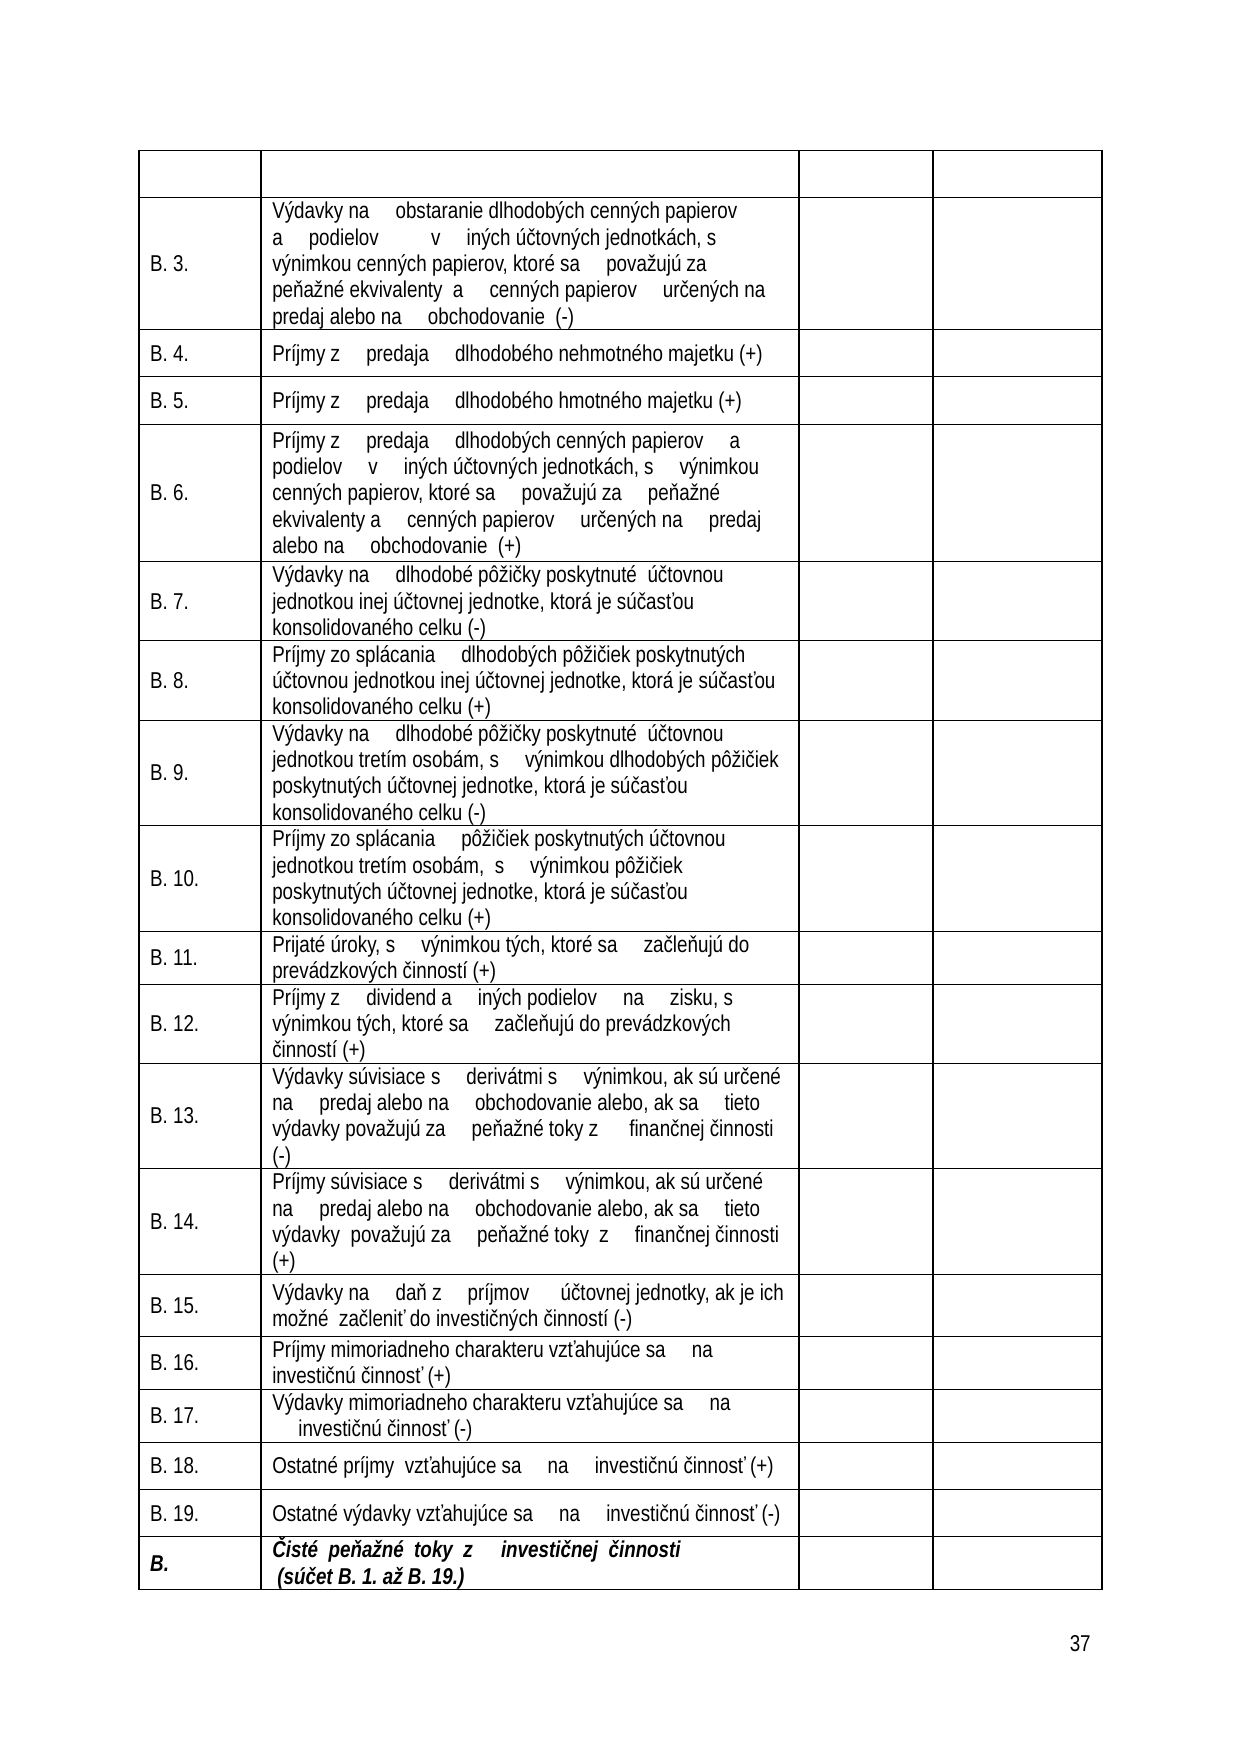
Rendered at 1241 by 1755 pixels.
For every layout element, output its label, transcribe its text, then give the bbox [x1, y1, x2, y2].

table_cell Príjmy z dividend a iných podielov na zisku, s výnimkou tých, ktoré sa začleňujú do prevádzkových činností (+) [262, 985, 798, 1063]
table_cell Výdavky súvisiace s derivátmi s výnimkou, ak sú určené na predaj alebo na obchodovanie alebo, ak sa tieto výdavky považujú za peňažné toky z finančnej činnosti (-) [262, 1064, 798, 1168]
table_cell [934, 826, 1101, 931]
table_cell [800, 1490, 932, 1536]
table_cell [262, 151, 798, 197]
table_cell Príjmy súvisiace s derivátmi s výnimkou, ak sú určené na predaj alebo na obchodovanie alebo, ak sa tieto výdavky považujú za peňažné toky z finančnej činnosti (+) [262, 1169, 798, 1274]
table_cell [934, 985, 1101, 1063]
table_cell [934, 1064, 1101, 1168]
table_cell [800, 1064, 932, 1168]
table_cell B. 10. [140, 826, 260, 931]
table_cell [934, 1169, 1101, 1274]
table_cell Ostatné výdavky vzťahujúce sa na investičnú činnosť (-) [262, 1490, 798, 1536]
table_cell B. 13. [140, 1064, 260, 1168]
table_cell [934, 721, 1101, 825]
table_cell [934, 1275, 1101, 1336]
table_cell [800, 1275, 932, 1336]
table_cell Čisté peňažné toky z investičnej činnosti (súčet B. 1. až B. 19.) [262, 1537, 798, 1589]
table_cell Výdavky na dlhodobé pôžičky poskytnuté účtovnou jednotkou tretím osobám, s výnimkou dlhodobých pôžičiek poskytnutých účtovnej jednotke, ktorá je súčasťou konsolidovaného celku (-) [262, 721, 798, 825]
table_cell [800, 1390, 932, 1442]
table_cell B. 14. [140, 1169, 260, 1274]
table_cell Výdavky na dlhodobé pôžičky poskytnuté účtovnou jednotkou inej účtovnej jednotke, ktorá je súčasťou konsolidovaného celku (-) [262, 562, 798, 640]
table_cell B. 19. [140, 1490, 260, 1536]
table_cell [934, 377, 1101, 424]
table_cell B. 6. [140, 425, 260, 561]
table_cell [934, 1390, 1101, 1442]
table_cell [800, 377, 932, 424]
table_cell [800, 330, 932, 376]
table_cell Príjmy z predaja dlhodobého nehmotného majetku (+) [262, 330, 798, 376]
table_cell [934, 198, 1101, 329]
table_cell B. 15. [140, 1275, 260, 1336]
table_cell B. 12. [140, 985, 260, 1063]
table_cell [934, 151, 1101, 197]
table_cell [934, 1443, 1101, 1489]
table_cell [934, 1337, 1101, 1389]
table_cell [934, 1537, 1101, 1589]
table_cell [800, 721, 932, 825]
table_cell [934, 425, 1101, 561]
table_cell [800, 562, 932, 640]
table_cell [800, 151, 932, 197]
table_cell [934, 562, 1101, 640]
table_cell [800, 985, 932, 1063]
table_cell [800, 932, 932, 983]
table_cell B. 17. [140, 1390, 260, 1442]
table_cell Príjmy z predaja dlhodobých cenných papierov a podielov v iných účtovných jednotkách, s výnimkou cenných papierov, ktoré sa považujú za peňažné ekvivalenty a cenných papierov určených na predaj alebo na obchodovanie (+) [262, 425, 798, 561]
table_cell Výdavky mimoriadneho charakteru vzťahujúce sa na investičnú činnosť (-) [262, 1390, 798, 1442]
table_cell Príjmy z predaja dlhodobého hmotného majetku (+) [262, 377, 798, 424]
table_cell Príjmy mimoriadneho charakteru vzťahujúce sa na investičnú činnosť (+) [262, 1337, 798, 1389]
table_cell [800, 826, 932, 931]
table_cell [800, 641, 932, 719]
table_cell Výdavky na daň z príjmov účtovnej jednotky, ak je ich možné začleniť do investičných činností (-) [262, 1275, 798, 1336]
table_cell [140, 151, 260, 197]
table_cell Príjmy zo splácania pôžičiek poskytnutých účtovnou jednotkou tretím osobám, s výnimkou pôžičiek poskytnutých účtovnej jednotke, ktorá je súčasťou konsolidovaného celku (+) [262, 826, 798, 931]
table_cell B. 7. [140, 562, 260, 640]
table_cell B. 9. [140, 721, 260, 825]
table_cell B. 8. [140, 641, 260, 719]
table_cell [934, 1490, 1101, 1536]
table_cell [800, 425, 932, 561]
table_cell [934, 330, 1101, 376]
table_cell B. 16. [140, 1337, 260, 1389]
table_cell B. 11. [140, 932, 260, 983]
table_cell [800, 1537, 932, 1589]
table_cell B. 3. [140, 198, 260, 329]
table_cell B. 5. [140, 377, 260, 424]
table_cell Príjmy zo splácania dlhodobých pôžičiek poskytnutých účtovnou jednotkou inej účtovnej jednotke, ktorá je súčasťou konsolidovaného celku (+) [262, 641, 798, 719]
table_cell B. [140, 1537, 260, 1589]
table_cell [800, 1169, 932, 1274]
table_cell B. 4. [140, 330, 260, 376]
table_cell Výdavky na obstaranie dlhodobých cenných papierov a podielov v iných účtovných jednotkách, s výnimkou cenných papierov, ktoré sa považujú za peňažné ekvivalenty a cenných papierov určených na predaj alebo na obchodovanie (-) [262, 198, 798, 329]
table_cell [934, 932, 1101, 983]
table_cell B. 18. [140, 1443, 260, 1489]
table_cell Prijaté úroky, s výnimkou tých, ktoré sa začleňujú do prevádzkových činností (+) [262, 932, 798, 983]
table_cell [800, 1337, 932, 1389]
table_cell [800, 198, 932, 329]
table_cell [800, 1443, 932, 1489]
table_cell [934, 641, 1101, 719]
table_cell Ostatné príjmy vzťahujúce sa na investičnú činnosť (+) [262, 1443, 798, 1489]
